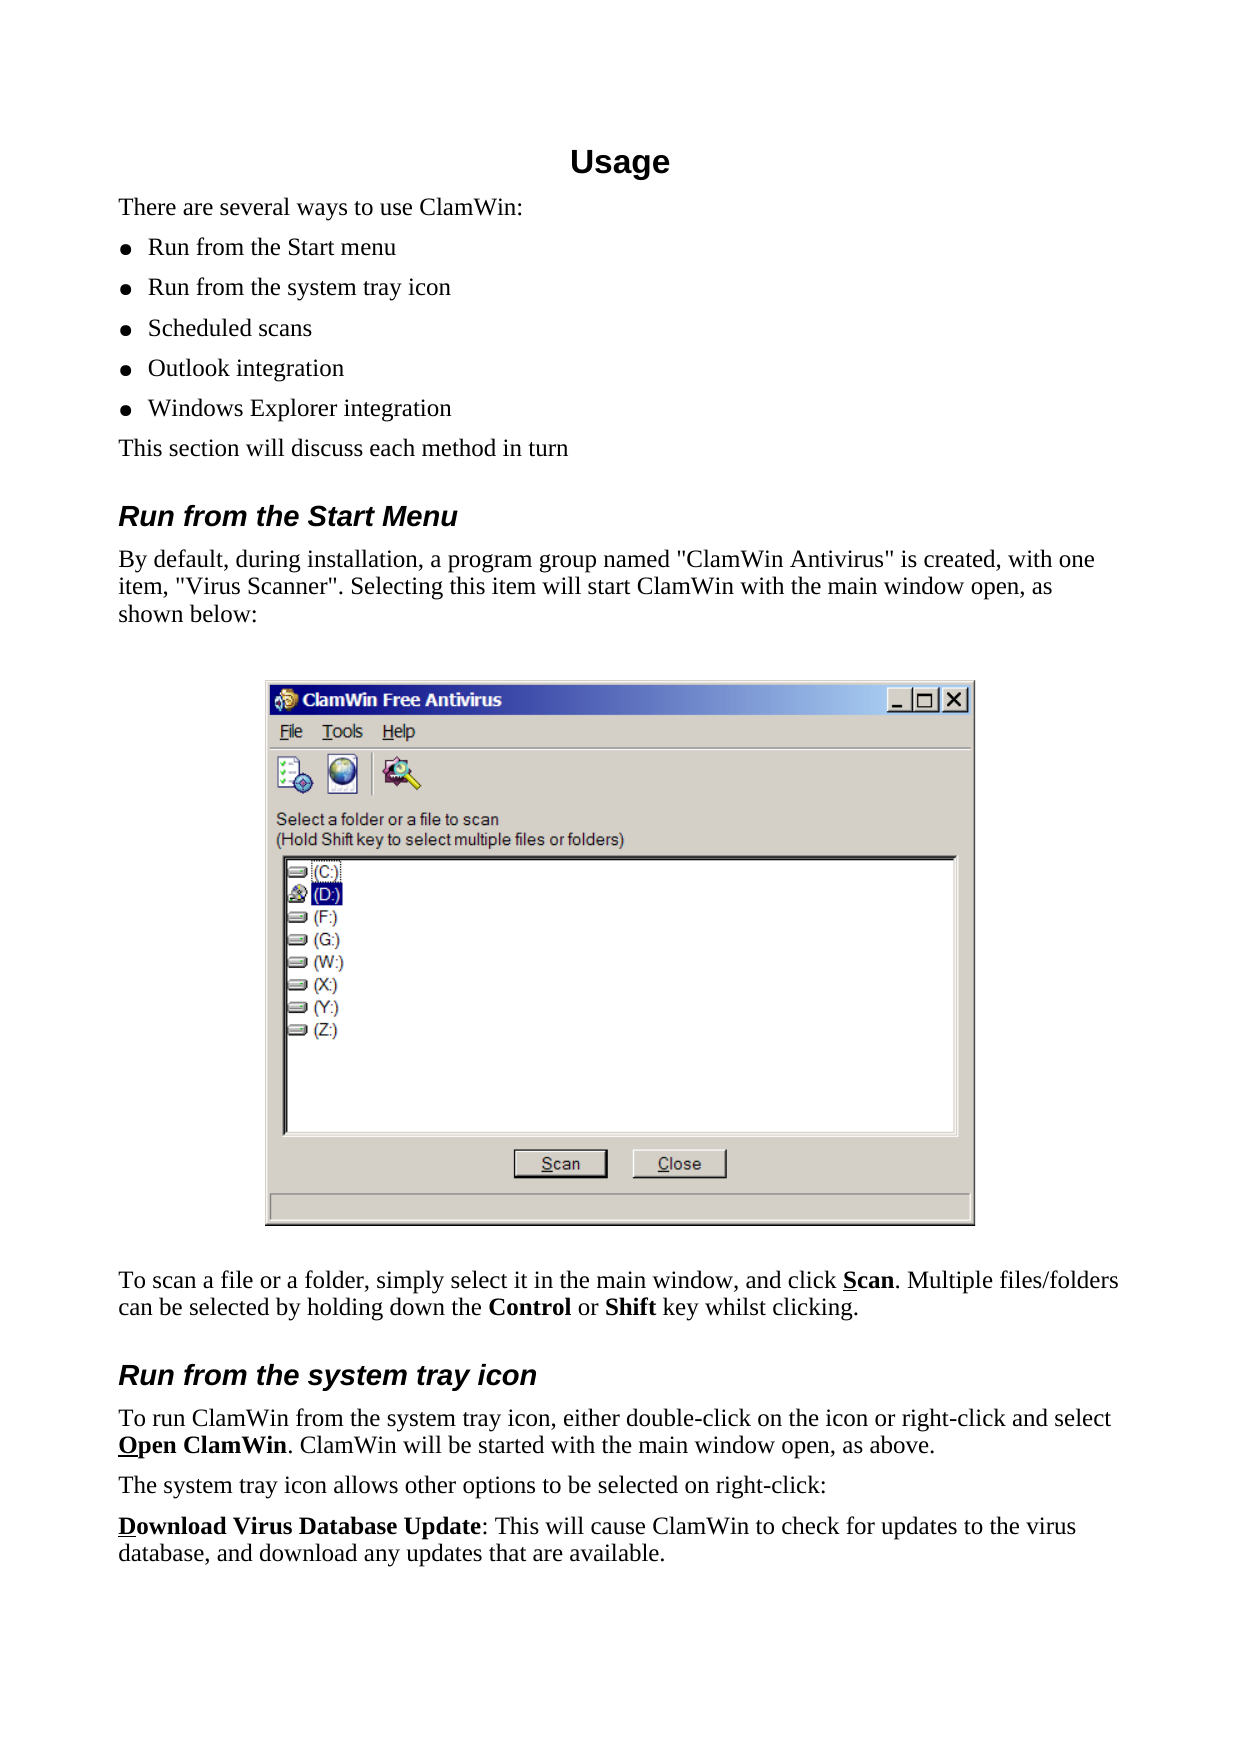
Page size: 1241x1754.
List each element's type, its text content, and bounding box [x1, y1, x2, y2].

text To run ClamWin from the system tray icon, either double-click on the icon or right-click and select Open ClamWin. ClamWin will be started with the main window open, as above. [118, 1404, 1122, 1459]
list Scheduled scans [118, 314, 1122, 341]
list Run from the system tray icon [118, 273, 1122, 301]
list Run from the Start menu [118, 233, 1122, 261]
text Download Virus Database Update: This will cause ClamWin to check for updates to the virus database, and download any updates that are available. [118, 1512, 1122, 1567]
text This section will discuss each method in turn [118, 434, 1122, 462]
text By default, during installation, a program group named "ClamWin Antivirus" is created, with one item, "Virus Scanner". Selecting this item will start ClamWin with the main window open, as shown below: [118, 545, 1122, 628]
text The system tray icon allows other options to be selected on right-click: [118, 1472, 1122, 1499]
subtitle Run from the system tray icon [118, 1359, 1122, 1391]
list Outlook integration [118, 354, 1122, 382]
text To scan a file or a folder, simply select it in the main window, and click Scan. Multiple files/folders can be selected by holding down the Control or Shift key whilst clicking. [118, 1266, 1122, 1321]
subtitle Usage [118, 143, 1122, 181]
text There are several ways to use ClamWin: [118, 193, 1122, 221]
subtitle Run from the Start Menu [118, 499, 1122, 532]
list Windows Explorer integration [118, 394, 1122, 422]
picture [265, 680, 976, 1226]
